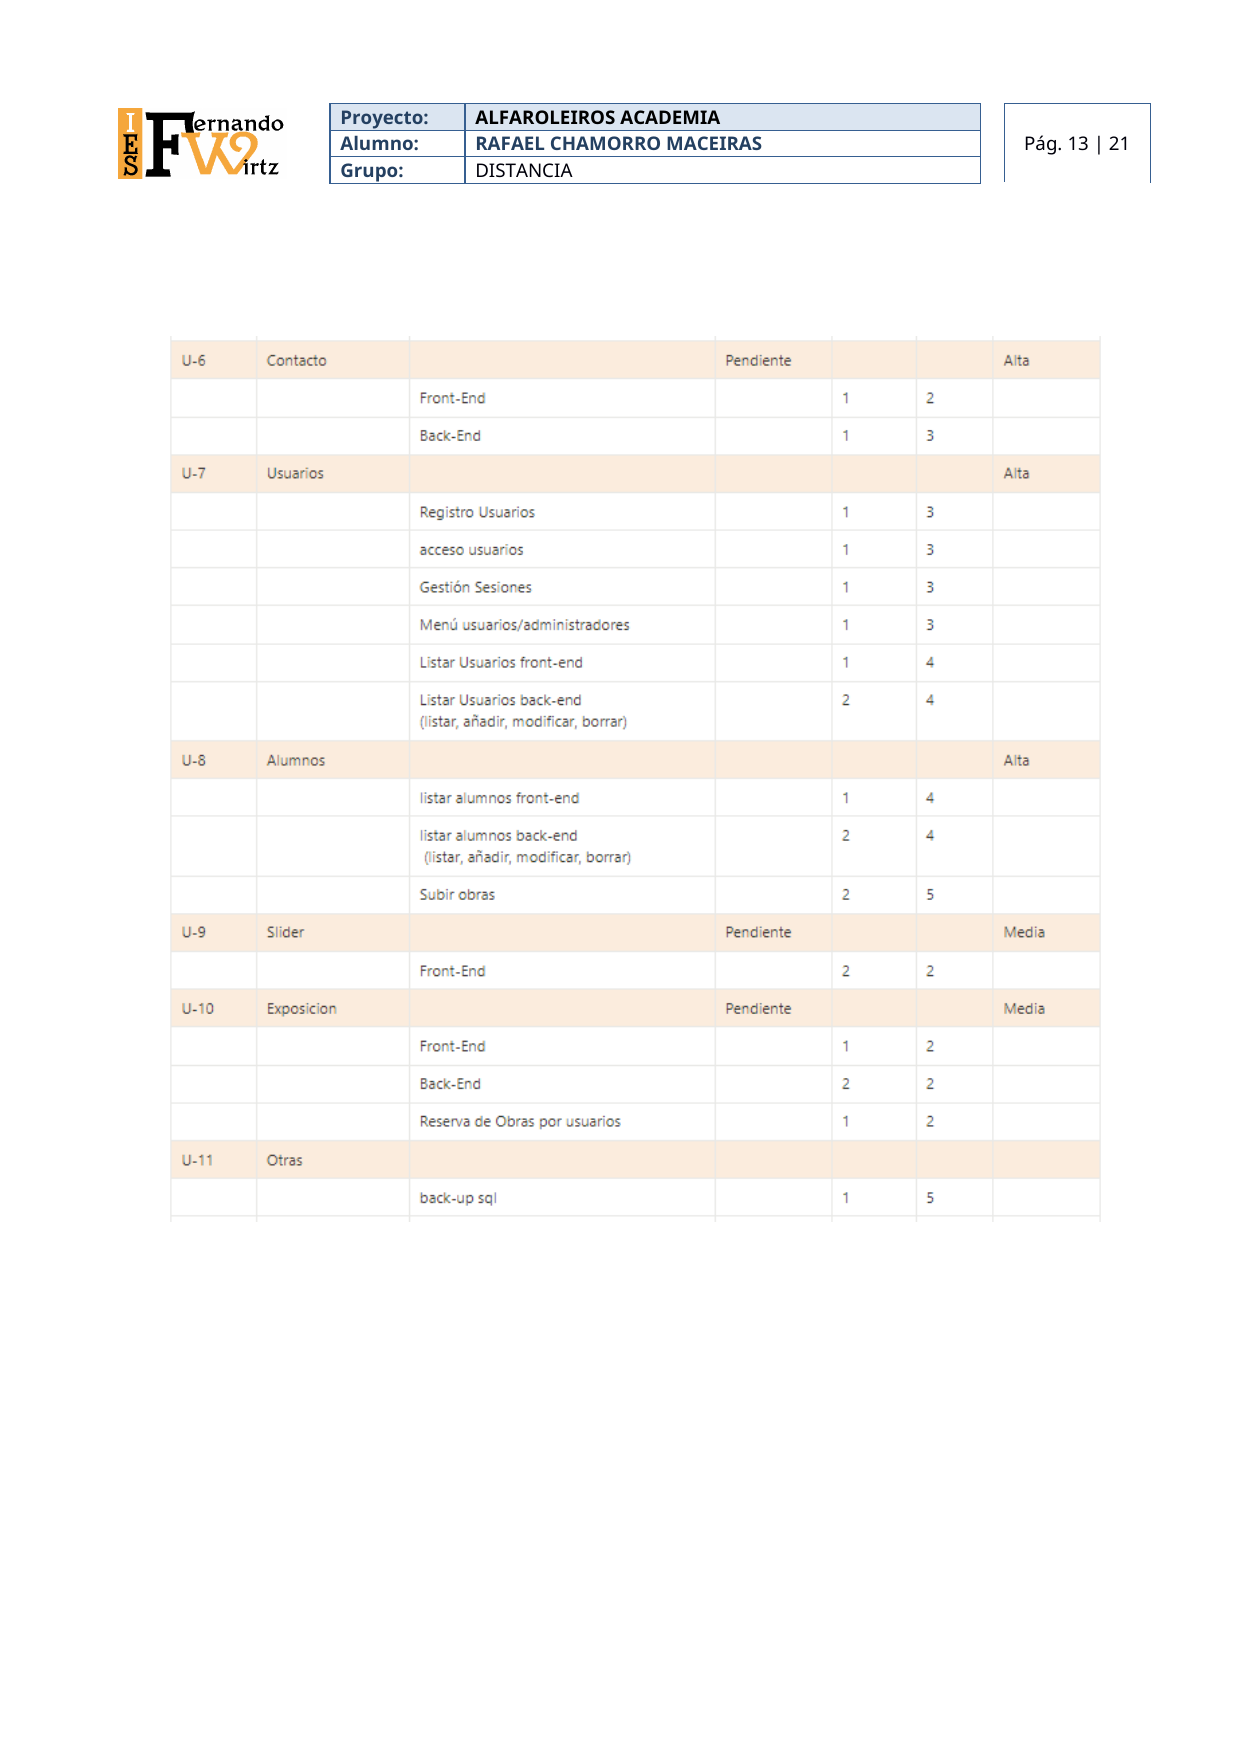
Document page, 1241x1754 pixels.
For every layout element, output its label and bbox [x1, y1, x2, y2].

picture [118, 108, 287, 179]
picture [165, 336, 1105, 1222]
